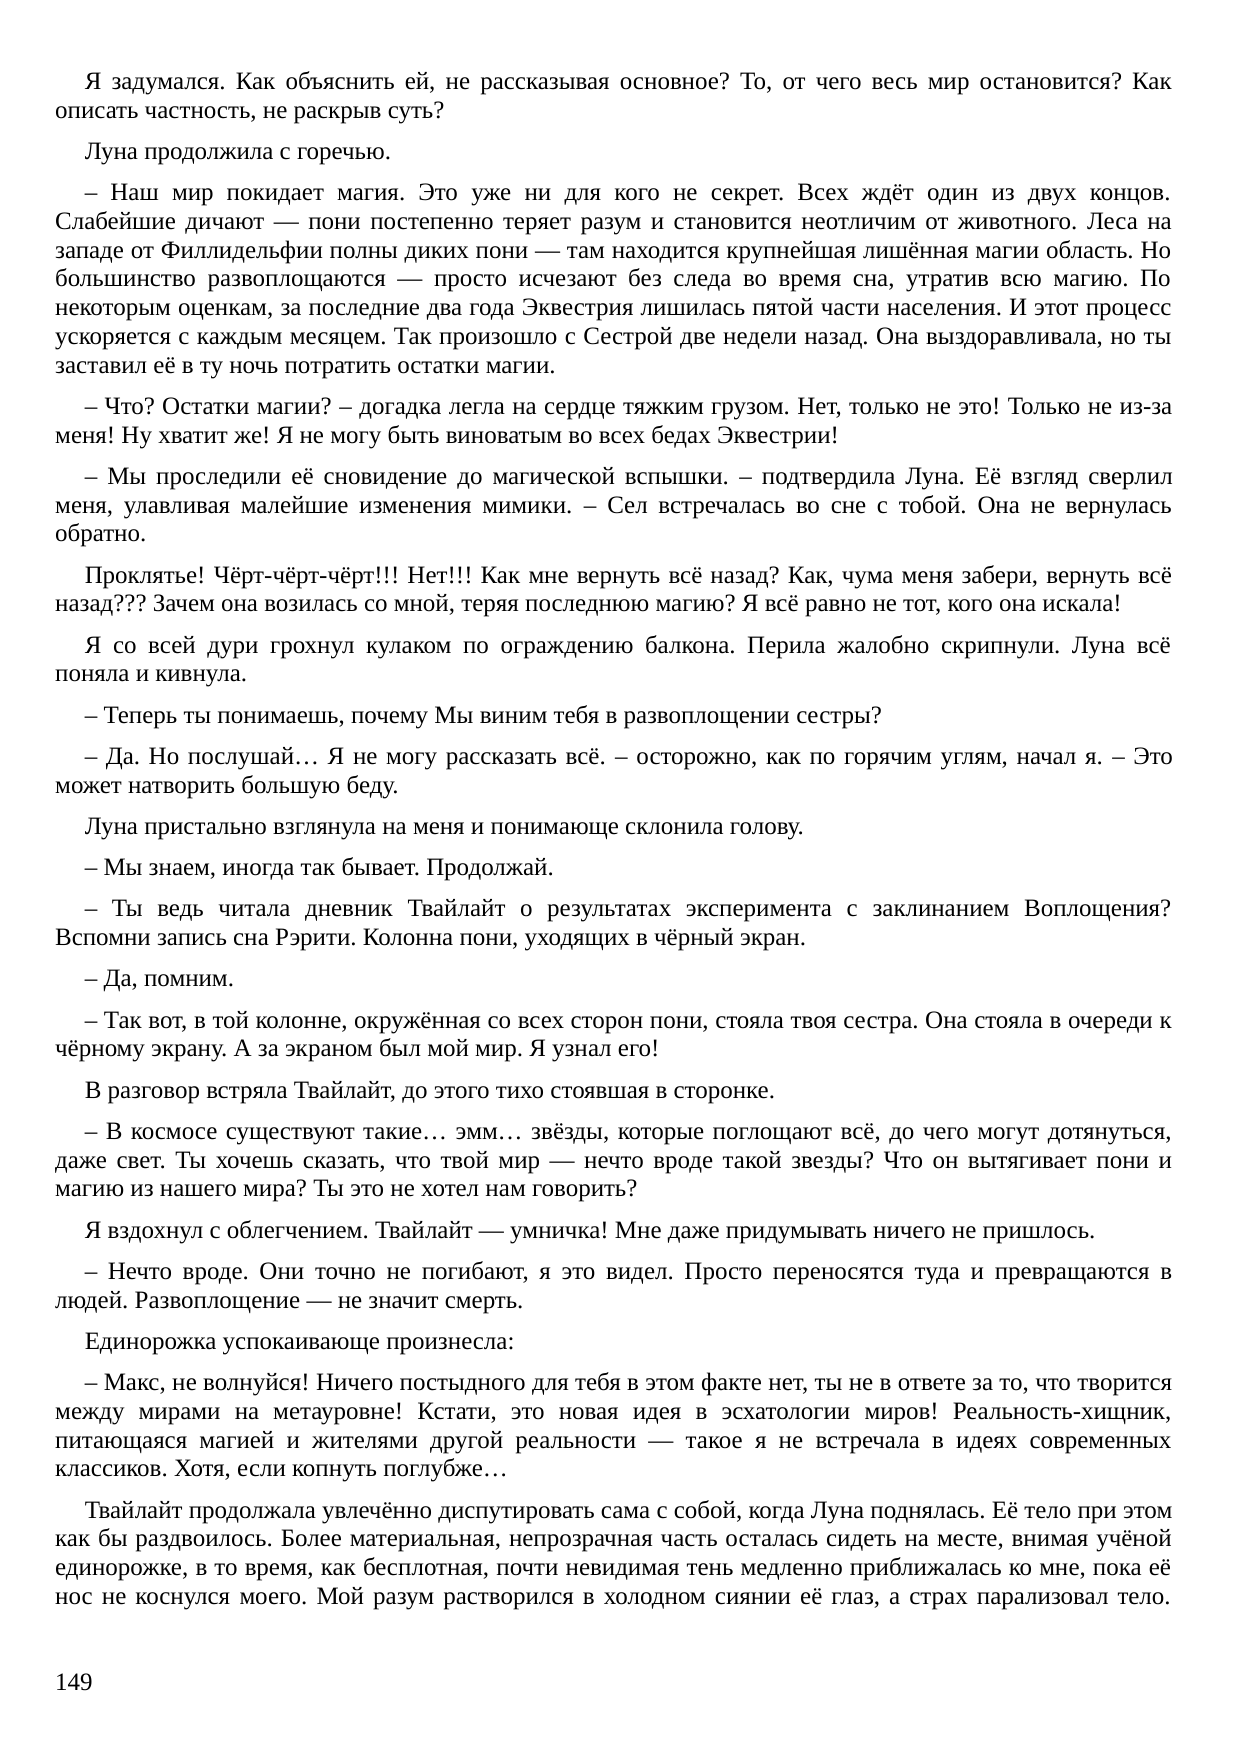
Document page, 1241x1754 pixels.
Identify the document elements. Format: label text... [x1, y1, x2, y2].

text Я задумался. Как объяснить ей, не рассказывая основное? То, от чего весь мир остановится? Как описать частность, не раскрыв суть? [55, 66, 1173, 123]
text Твайлайт продолжала увлечённо диспутировать сама с собой, когда Луна поднялась. Её тело при этом как бы раздвоилось. Более материальная, непрозрачная часть осталась сидеть на месте, внимая учёной единорожке, в то время, как бесплотная, почти невидимая тень медленно приближалась ко мне, пока её нос не коснулся моего. Мой разум растворился в холодном сиянии её глаз, а страх парализовал тело. [55, 1495, 1173, 1610]
text – Нечто вроде. Они точно не погибают, я это видел. Просто переносятся туда и превращаются в людей. Развоплощение — не значит смерть. [55, 1256, 1173, 1313]
text Луна продолжила с горечью. [55, 136, 1173, 165]
text – Что? Остатки магии? – догадка легла на сердце тяжким грузом. Нет, только не это! Только не из-за меня! Ну хватит же! Я не могу быть виноватым во всех бедах Эквестрии! [55, 391, 1173, 448]
text – Да. Но послушай… Я не могу рассказать всё. – осторожно, как по горячим углям, начал я. – Это может натворить большую беду. [55, 741, 1173, 798]
text Я вздохнул с облегчением. Твайлайт — умничка! Мне даже придумывать ничего не пришлось. [55, 1215, 1173, 1243]
text – Теперь ты понимаешь, почему Мы виним тебя в развоплощении сестры? [55, 700, 1173, 728]
text Я со всей дури грохнул кулаком по ограждению балкона. Перила жалобно скрипнули. Луна всё поняла и кивнула. [55, 630, 1173, 687]
text – Мы проследили её сновидение до магической вспышки. – подтвердила Луна. Её взгляд сверлил меня, улавливая малейшие изменения мимики. – Сел встречалась во сне с тобой. Она не вернулась обратно. [55, 461, 1173, 547]
text – Ты ведь читала дневник Твайлайт о результатах эксперимента с заклинанием Воплощения? Вспомни запись сна Рэрити. Колонна пони, уходящих в чёрный экран. [55, 893, 1173, 951]
text – Макс, не волнуйся! Ничего постыдного для тебя в этом факте нет, ты не в ответе за то, что творится между мирами на метауровне! Кстати, это новая идея в эсхатологии миров! Реальность-хищник, питающаяся магией и жителями другой реальности — такое я не встречала в идеях современных классиков. Хотя, если копнуть поглубже… [55, 1367, 1173, 1482]
text – Мы знаем, иногда так бывает. Продолжай. [55, 852, 1173, 881]
text Проклятье! Чёрт-чёрт-чёрт!!! Нет!!! Как мне вернуть всё назад? Как, чума меня забери, вернуть всё назад??? Зачем она возилась со мной, теряя последнюю магию? Я всё равно не тот, кого она искала! [55, 560, 1173, 617]
text – Да, помним. [55, 963, 1173, 992]
text Единорожка успокаивающе произнесла: [55, 1326, 1173, 1355]
text – Наш мир покидает магия. Это уже ни для кого не секрет. Всех ждёт один из двух концов. Слабейшие дичают — пони постепенно теряет разум и становится неотличим от животного. Леса на западе от Филлидельфии полны диких пони — там находится крупнейшая лишённая магии область. Но большинство развоплощаются — просто исчезают без следа во время сна, утратив всю магию. По некоторым оценкам, за последние два года Эквестрия лишилась пятой части населения. И этот процесс ускоряется с каждым месяцем. Так произошло с Сестрой две недели назад. Она выздоравливала, но ты заставил её в ту ночь потратить остатки магии. [55, 177, 1173, 378]
text – В космосе существуют такие… эмм… звёзды, которые поглощают всё, до чего могут дотянуться, даже свет. Ты хочешь сказать, что твой мир — нечто вроде такой звезды? Что он вытягивает пони и магию из нашего мира? Ты это не хотел нам говорить? [55, 1116, 1173, 1202]
text Луна пристально взглянула на меня и понимающе склонила голову. [55, 811, 1173, 840]
text – Так вот, в той колонне, окружённая со всех сторон пони, стояла твоя сестра. Она стояла в очереди к чёрному экрану. А за экраном был мой мир. Я узнал его! [55, 1005, 1173, 1062]
text В разговор встряла Твайлайт, до этого тихо стоявшая в сторонке. [55, 1075, 1173, 1103]
